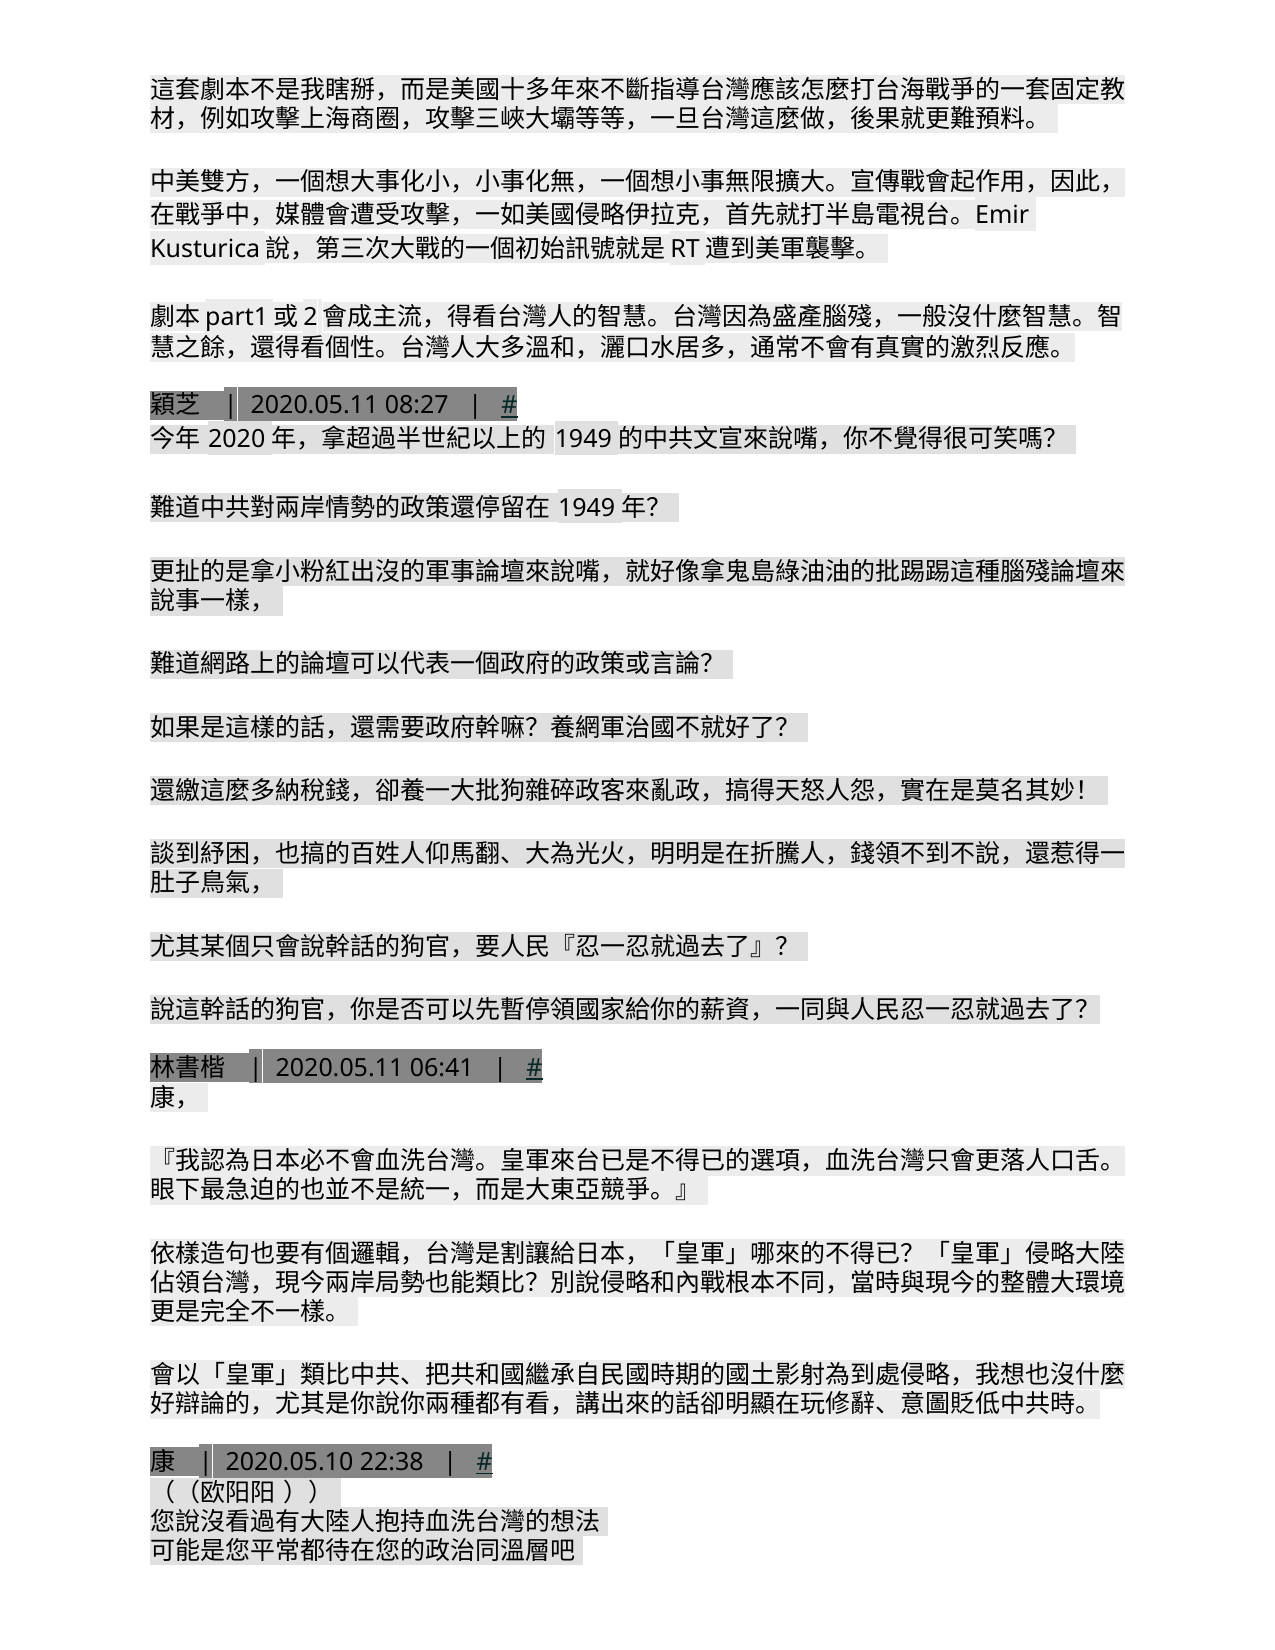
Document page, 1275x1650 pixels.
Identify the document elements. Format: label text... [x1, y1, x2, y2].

text 康 | 2020.05.10 22:38 | # [150, 1444, 1125, 1478]
text 這套劇本不是我瞎掰，而是美國十多年來不斷指導台灣應該怎麼打台海戰爭的一套固定教材，例如攻擊上海商圈，攻擊三峽大壩等等，一旦台灣這麼做，後果就更難預料。 中美雙方，一個想大事化小，小事化無，一個想小事無限擴大。宣傳戰會起作用，因此，在戰爭中，媒體會遭受攻擊，一如美國侵略伊拉克，首先就打半島電視台。Emir Kusturica說，第三次大戰的一個初始訊號就是RT遭到美軍襲擊。 劇本part1或2會成主流，得看台灣人的智慧。台灣因為盛產腦殘，一般沒什麼智慧。智慧之餘，還得看個性。台灣人大多溫和，灑口水居多，通常不會有真實的激烈反應。 [150, 75, 1125, 362]
text 林書楷 | 2020.05.11 06:41 | # [150, 1049, 1125, 1083]
text （（欧阳阳 ）） 您說沒看過有大陸人抱持血洗台灣的想法 可能是您平常都待在您的政治同溫層吧 [150, 1478, 1125, 1565]
text 穎芝 | 2020.05.11 08:27 | # [150, 387, 1125, 421]
text 今年 2020 年，拿超過半世紀以上的 1949 的中共文宣來說嘴，你不覺得很可笑嗎？ 難道中共對兩岸情勢的政策還停留在 1949 年？ 更扯的是拿小粉紅出沒的軍事論壇來說嘴，就好像拿鬼島綠油油的批踢踢這種腦殘論壇來說事一樣， 難道網路上的論壇可以代表一個政府的政策或言論？ 如果是這樣的話，還需要政府幹嘛？養網軍治國不就好了？ 還繳這麼多納稅錢，卻養一大批狗雜碎政客來亂政，搞得天怒人怨，實在是莫名其妙！ 談到紓困，也搞的百姓人仰馬翻、大為光火，明明是在折騰人，錢領不到不說，還惹得一肚子鳥氣， 尤其某個只會說幹話的狗官，要人民『忍一忍就過去了』？ 說這幹話的狗官，你是否可以先暫停領國家給你的薪資，一同與人民忍一忍就過去了？ [150, 421, 1125, 1024]
text 康， 『我認為日本必不會血洗台灣。皇軍來台已是不得已的選項，血洗台灣只會更落人口舌。眼下最急迫的也並不是統一，而是大東亞競爭。』 依樣造句也要有個邏輯，台灣是割讓給日本，「皇軍」哪來的不得已？「皇軍」侵略大陸佔領台灣，現今兩岸局勢也能類比？別說侵略和內戰根本不同，當時與現今的整體大環境更是完全不一樣。 會以「皇軍」類比中共、把共和國繼承自民國時期的國土影射為到處侵略，我想也沒什麼好辯論的，尤其是你說你兩種都有看，講出來的話卻明顯在玩修辭、意圖貶低中共時。 [150, 1083, 1125, 1419]
